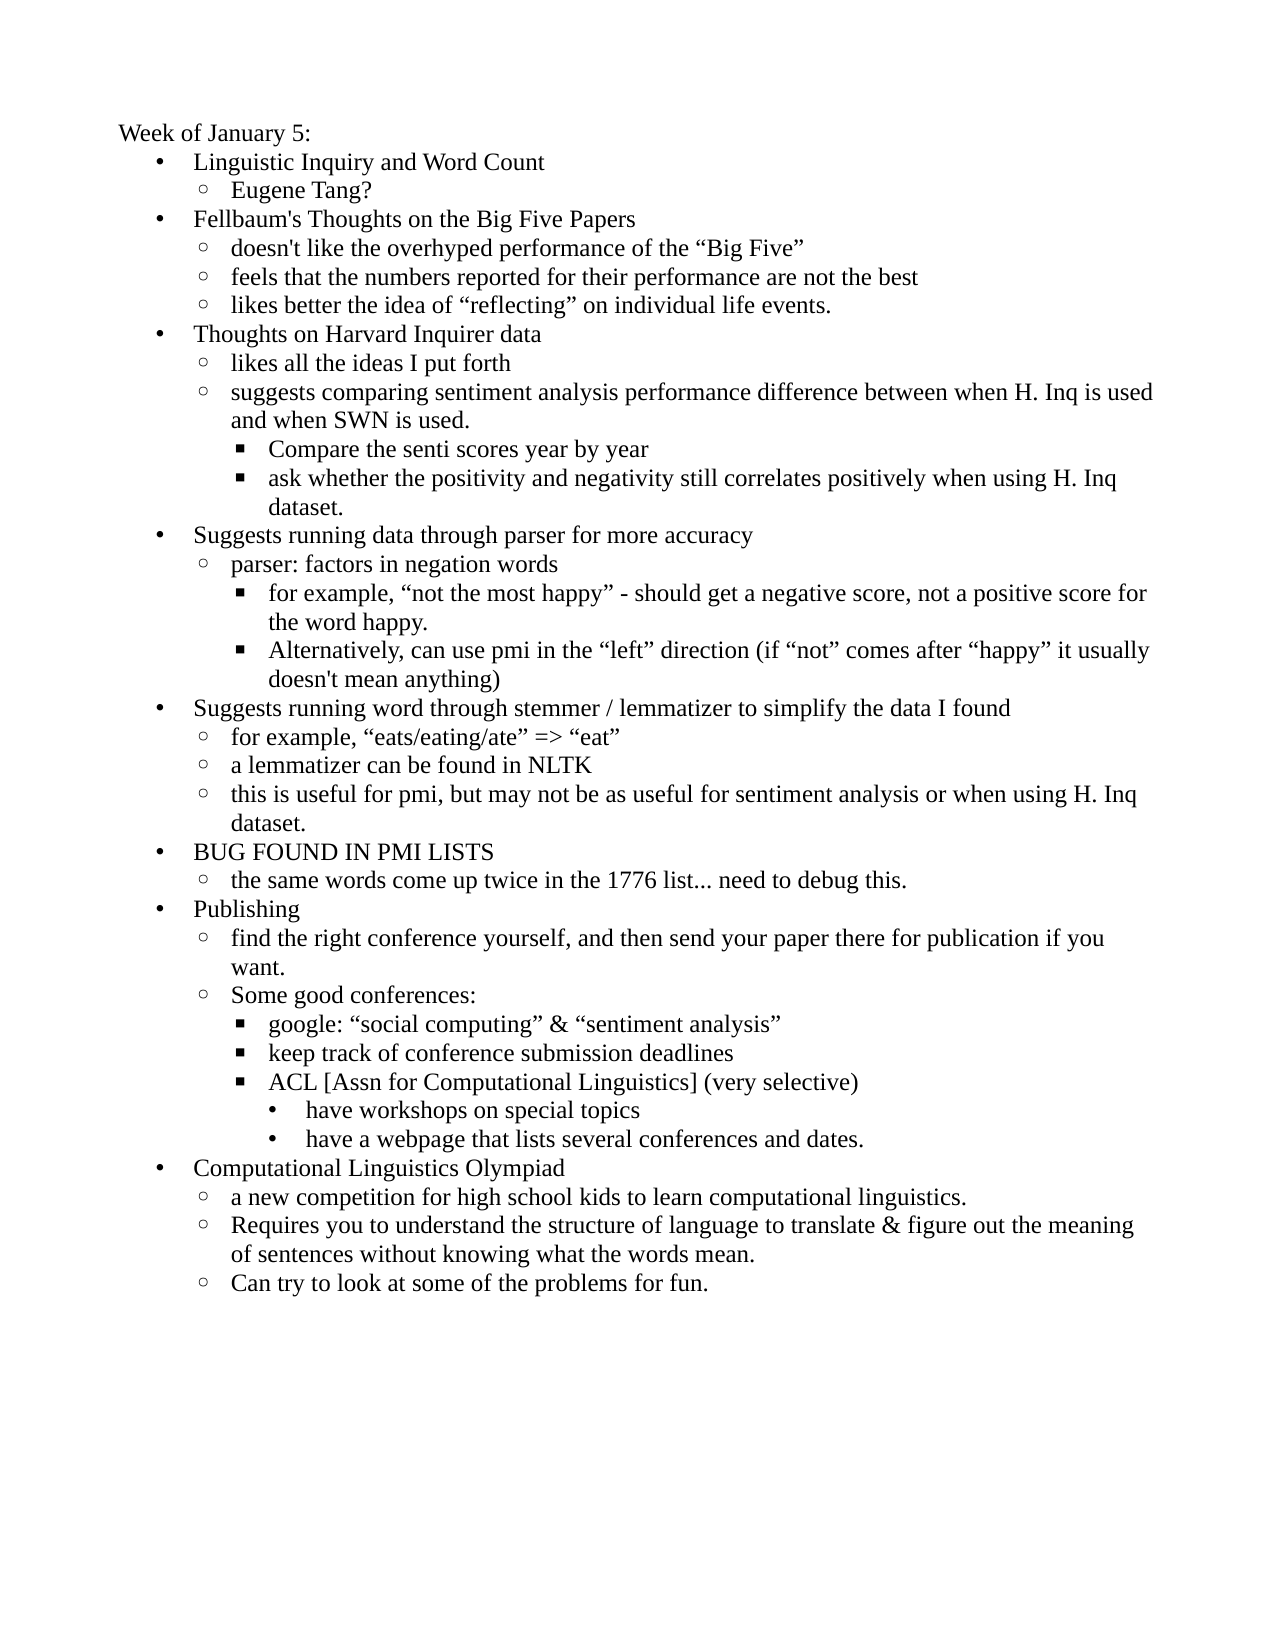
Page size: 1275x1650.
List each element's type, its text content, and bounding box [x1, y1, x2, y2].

list likes better the idea of “reflecting” on individual life events. [193, 291, 1157, 319]
list this is useful for pmi, but may not be as useful for sentiment analysis or when using H. Inq dataset. [193, 779, 1157, 837]
list Fellbaum's Thoughts on the Big Five Papers [156, 204, 1157, 233]
text Week of January 5: [118, 118, 1157, 147]
list suggests comparing sentiment analysis performance difference between when H. Inq is used and when SWN is used. [193, 377, 1157, 434]
list doesn't like the overhyped performance of the “Big Five” [193, 233, 1157, 262]
list for example, “eats/eating/ate” => “eat” [193, 722, 1157, 751]
list for example, “not the most happy” - should get a negative score, not a positive score for the word happy. [231, 578, 1157, 636]
list Can try to look at some of the problems for fun. [193, 1268, 1157, 1297]
list find the right conference yourself, and then send your paper there for publication if you want. [193, 923, 1157, 981]
list Alternatively, can use pmi in the “left” direction (if “not” comes after “happy” it usually doesn't mean anything) [231, 636, 1157, 693]
list google: “social computing” & “sentiment analysis” [231, 1009, 1157, 1038]
list parser: factors in negation words [193, 549, 1157, 578]
list BUG FOUND IN PMI LISTS [156, 837, 1157, 866]
list keep track of conference submission deadlines [231, 1038, 1157, 1067]
list a lemmatizer can be found in NLTK [193, 751, 1157, 779]
list the same words come up twice in the 1776 list... need to debug this. [193, 866, 1157, 894]
list Publishing [156, 894, 1157, 923]
list Linguistic Inquiry and Word Count [156, 147, 1157, 176]
list Computational Linguistics Olympiad [156, 1153, 1157, 1182]
list Requires you to understand the structure of language to translate & figure out the meaning of sentences without knowing what the words mean. [193, 1211, 1157, 1268]
list feels that the numbers reported for their performance are not the best [193, 262, 1157, 291]
list Compare the senti scores year by year [231, 434, 1157, 463]
list Suggests running word through stemmer / lemmatizer to simplify the data I found [156, 693, 1157, 722]
list likes all the ideas I put forth [193, 348, 1157, 377]
list ACL [Assn for Computational Linguistics] (very selective) [231, 1067, 1157, 1096]
list ask whether the positivity and negativity still correlates positively when using H. Inq dataset. [231, 463, 1157, 521]
list Suggests running data through parser for more accuracy [156, 521, 1157, 549]
list Thoughts on Harvard Inquirer data [156, 319, 1157, 348]
list Eugene Tang? [193, 176, 1157, 204]
list have a webpage that lists several conferences and dates. [268, 1124, 1157, 1153]
list have workshops on special topics [268, 1096, 1157, 1124]
list a new competition for high school kids to learn computational linguistics. [193, 1182, 1157, 1211]
list Some good conferences: [193, 981, 1157, 1009]
